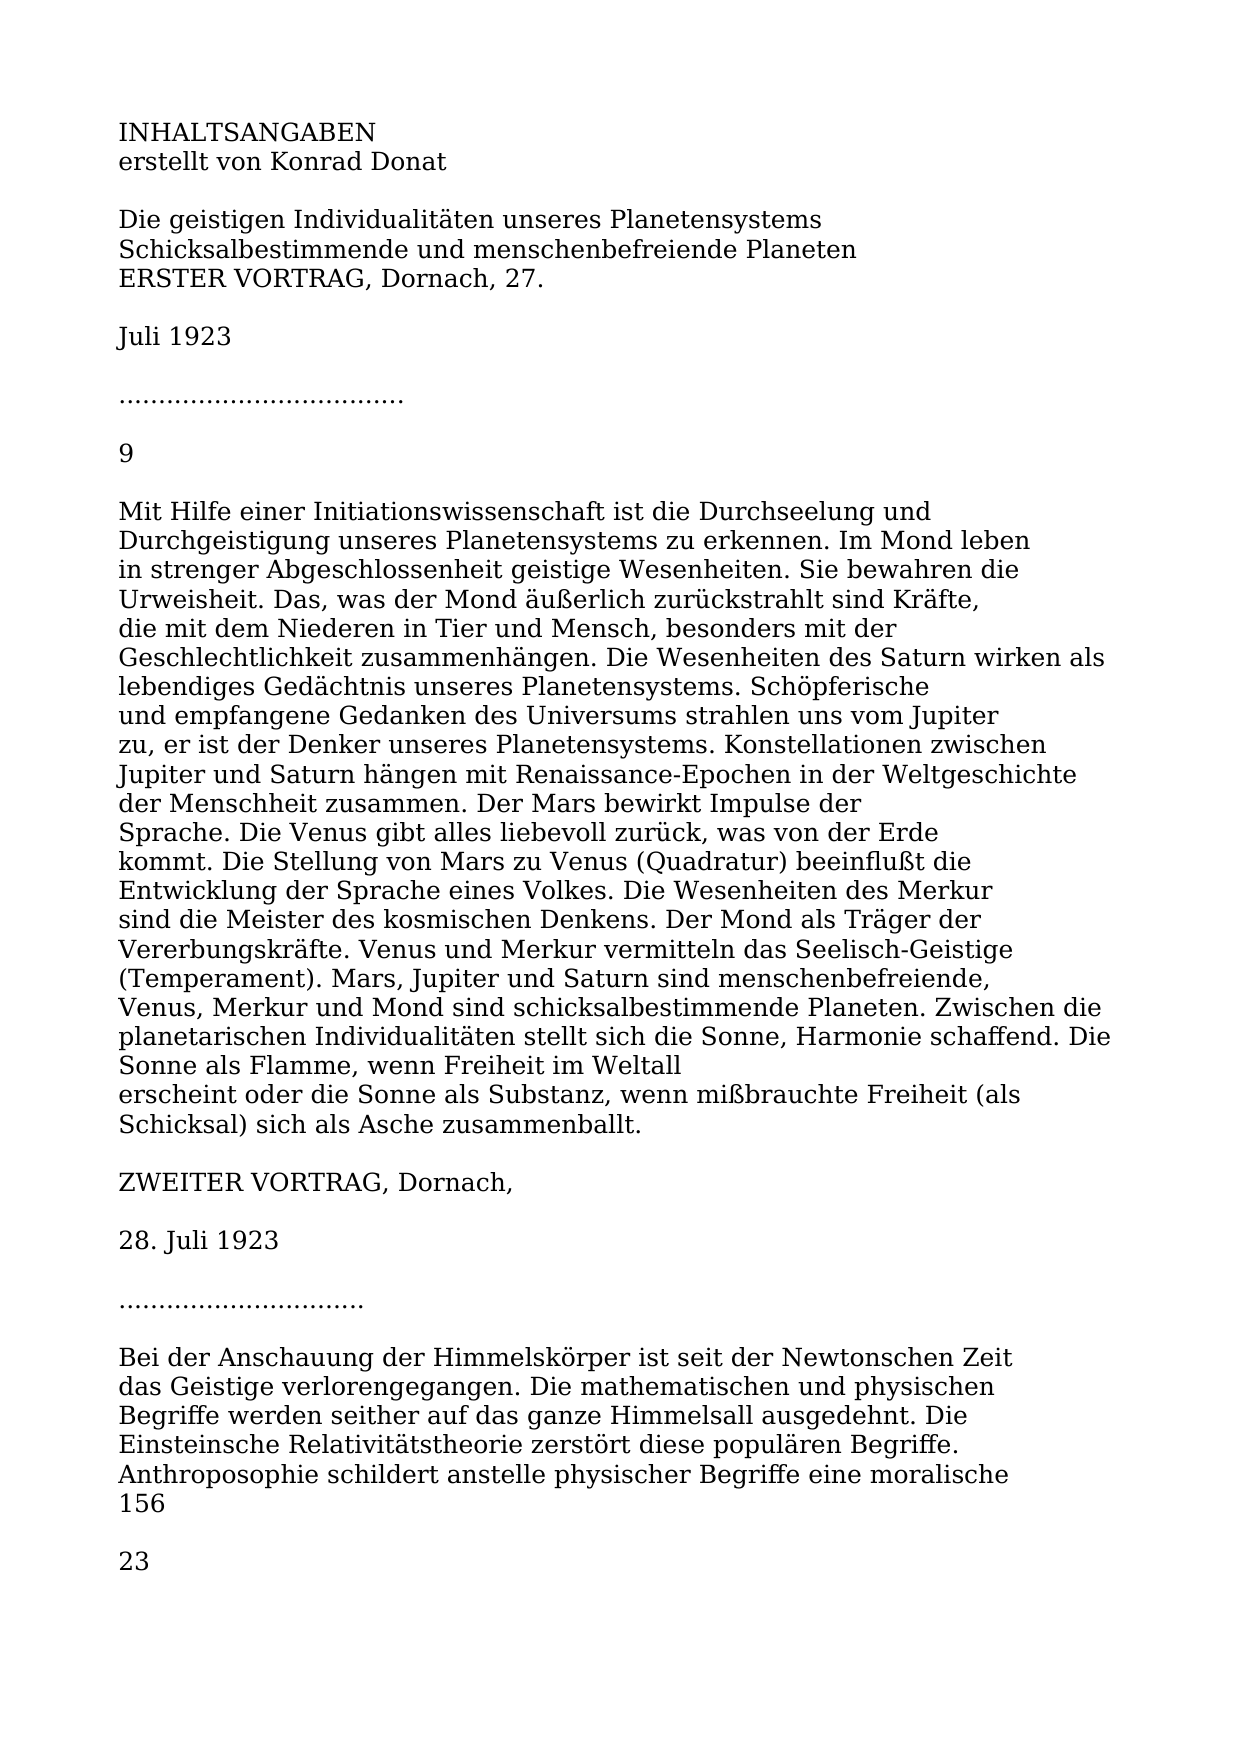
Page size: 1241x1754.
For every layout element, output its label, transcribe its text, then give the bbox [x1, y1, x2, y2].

text Geschlechtlichkeit zusammenhängen. Die Wesenheiten des Saturn wirken als lebendiges Gedächtnis unseres Planetensystems. Schöpferische [118, 643, 1122, 701]
text ............................... [118, 1285, 1122, 1314]
text zu, er ist der Denker unseres Planetensystems. Konstellationen zwischen Jupiter und Saturn hängen mit Renaissance-Epochen in der Weltgeschichte der Menschheit zusammen. Der Mars bewirkt Impulse der [118, 731, 1122, 818]
text Urweisheit. Das, was der Mond äußerlich zurückstrahlt sind Kräfte, [118, 585, 1122, 614]
text Durchgeistigung unseres Planetensystems zu erkennen. Im Mond leben [118, 526, 1122, 556]
text Begriffe werden seither auf das ganze Himmelsall ausgedehnt. Die [118, 1401, 1122, 1431]
text Anthroposophie schildert anstelle physischer Begriffe eine moralische [118, 1460, 1122, 1489]
text die mit dem Niederen in Tier und Mensch, besonders mit der [118, 614, 1122, 643]
text sind die Meister des kosmischen Denkens. Der Mond als Träger der [118, 906, 1122, 935]
text erstellt von Konrad Donat [118, 147, 1122, 176]
text erscheint oder die Sonne als Substanz, wenn mißbrauchte Freiheit (als [118, 1081, 1122, 1110]
text Schicksalbestimmende und menschenbefreiende Planeten [118, 235, 1122, 264]
text Mit Hilfe einer Initiationswissenschaft ist die Durchseelung und [118, 497, 1122, 526]
text Entwicklung der Sprache eines Volkes. Die Wesenheiten des Merkur [118, 876, 1122, 906]
text Sprache. Die Venus gibt alles liebevoll zurück, was von der Erde [118, 818, 1122, 847]
text .................................... [118, 381, 1122, 410]
text Vererbungskräfte. Venus und Merkur vermitteln das Seelisch-Geistige [118, 935, 1122, 964]
text 156 [118, 1489, 1122, 1518]
text Venus, Merkur und Mond sind schicksalbestimmende Planeten. Zwischen die planetarischen Individualitäten stellt sich die Sonne, Harmonie schaffend. Die Sonne als Flamme, wenn Freiheit im Weltall [118, 993, 1122, 1081]
text Juli 1923 [118, 322, 1122, 351]
text 28. Juli 1923 [118, 1226, 1122, 1256]
text Schicksal) sich als Asche zusammenballt. [118, 1110, 1122, 1139]
text und empfangene Gedanken des Universums strahlen uns vom Jupiter [118, 701, 1122, 731]
text 9 [118, 439, 1122, 468]
text (Temperament). Mars, Jupiter und Saturn sind menschenbefreiende, [118, 964, 1122, 993]
text ERSTER VORTRAG, Dornach, 27. [118, 264, 1122, 293]
text Einsteinsche Relativitätstheorie zerstört diese populären Begriffe. [118, 1431, 1122, 1460]
text INHALTSANGABEN [118, 118, 1122, 147]
text Die geistigen Individualitäten unseres Planetensystems [118, 206, 1122, 235]
text Bei der Anschauung der Himmelskörper ist seit der Newtonschen Zeit [118, 1343, 1122, 1372]
text in strenger Abgeschlossenheit geistige Wesenheiten. Sie bewahren die [118, 556, 1122, 585]
text 23 [118, 1547, 1122, 1576]
text das Geistige verlorengegangen. Die mathematischen und physischen [118, 1372, 1122, 1401]
text ZWEITER VORTRAG, Dornach, [118, 1168, 1122, 1197]
text kommt. Die Stellung von Mars zu Venus (Quadratur) beeinflußt die [118, 847, 1122, 876]
